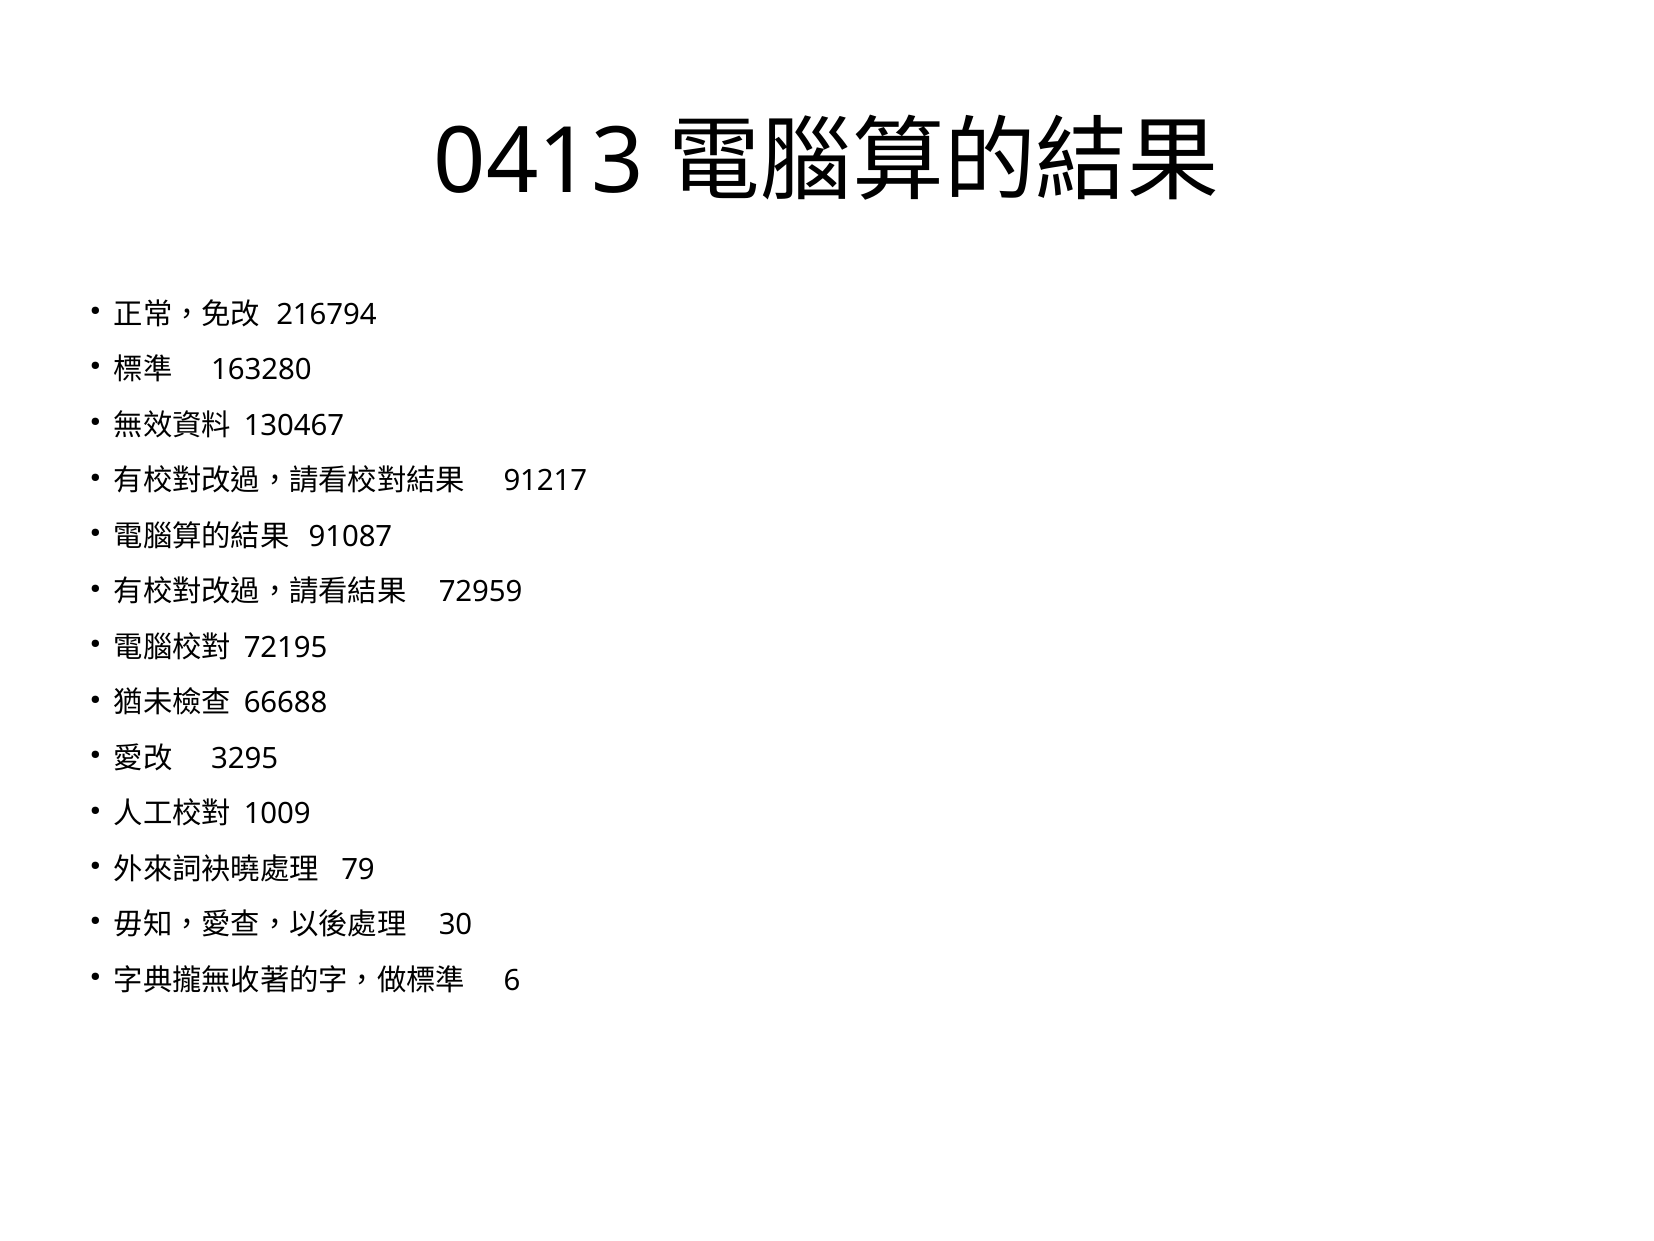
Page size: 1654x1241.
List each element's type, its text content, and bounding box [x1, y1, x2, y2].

list 正常，免改 216794 標準 163280 無效資料 130467 有校對改過，請看校對結果 91217 電腦算的結果 91087 有校對改過，請看結果 72959 電腦校對 72195 猶未檢查 66688 愛改 3295 人工校對 1009 外來詞袂曉處理 79 毋知，愛查，以後處理 30 字典攏無收著的字，做標準 6 [82, 290, 1538, 1010]
title 0413電腦算的結果 [82, 49, 1571, 257]
